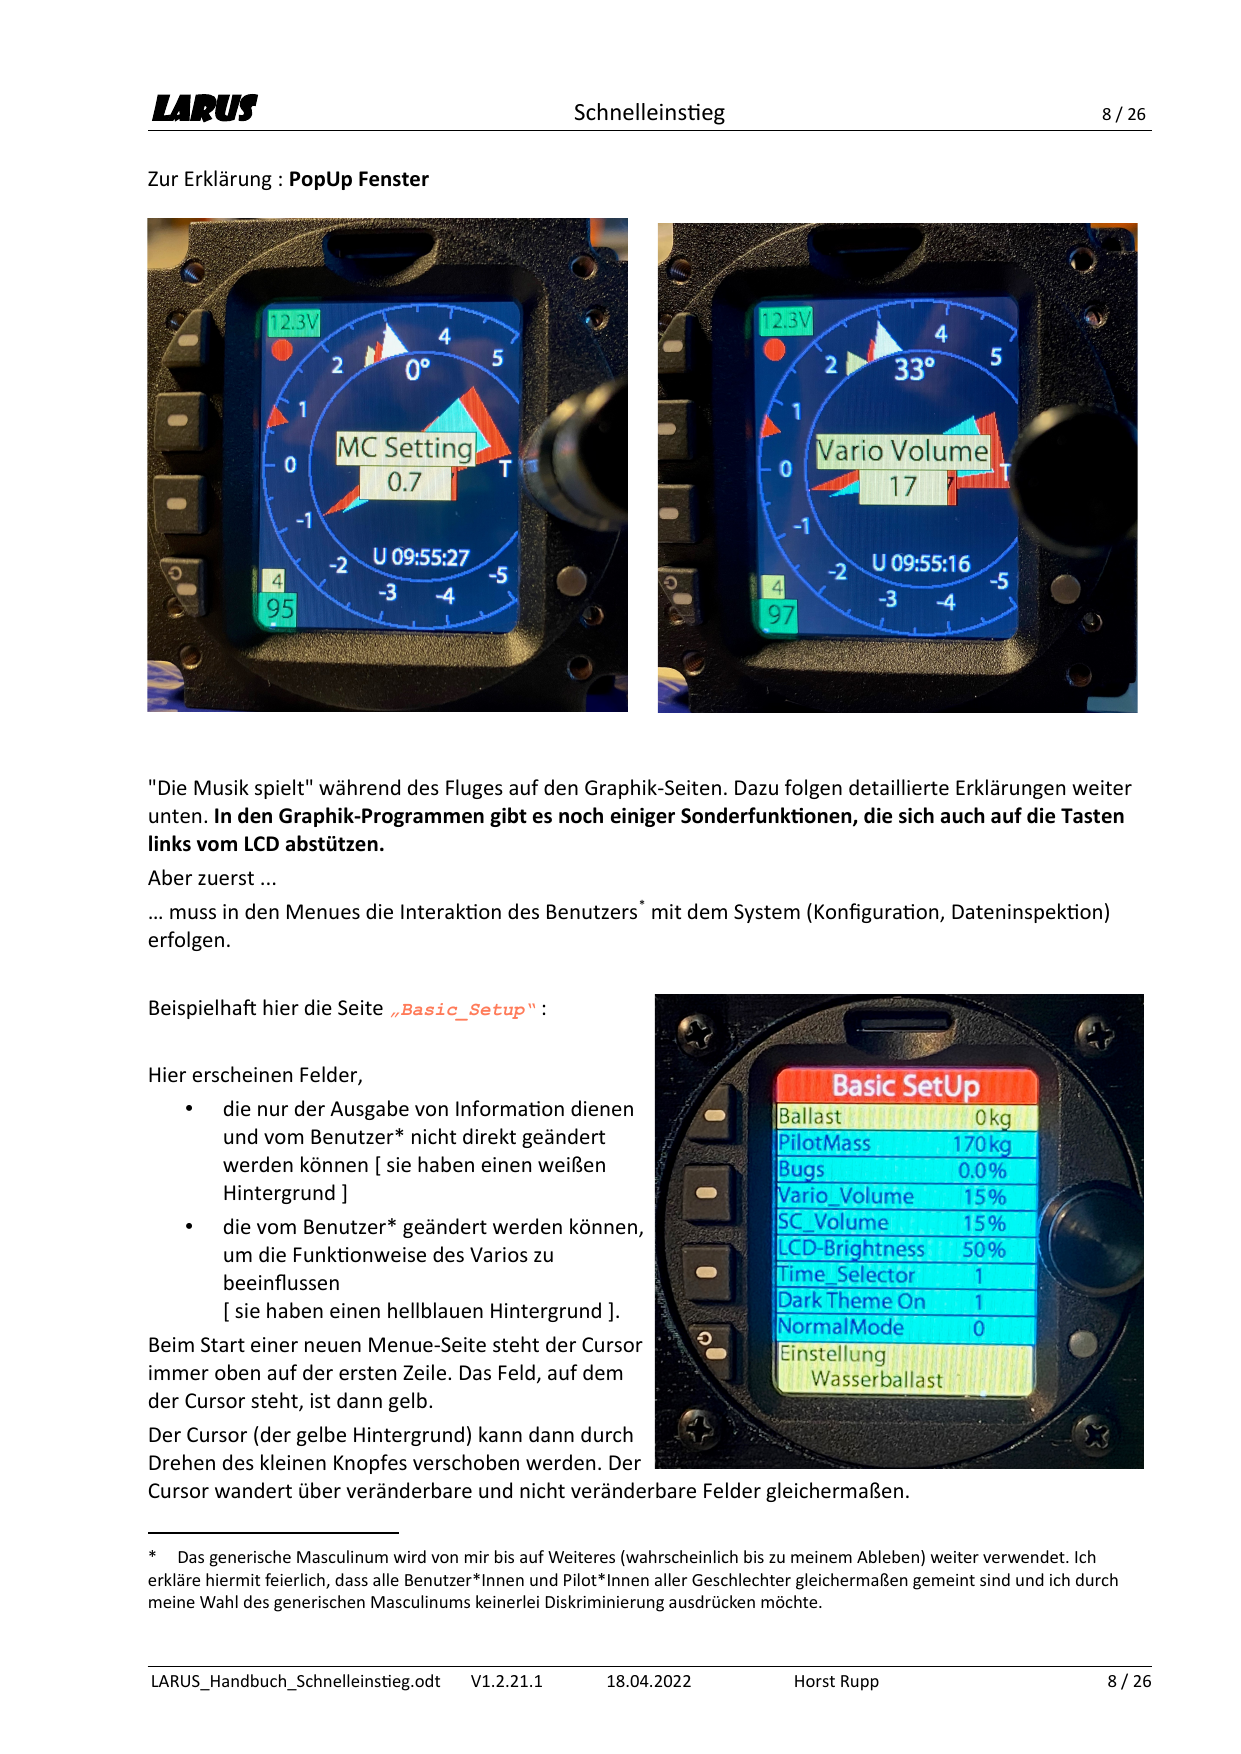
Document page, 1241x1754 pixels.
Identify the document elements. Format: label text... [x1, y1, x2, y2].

picture [654, 994, 1144, 1469]
text Das generische Masculinum wird von mir bis auf Weiteres (wahrscheinlich bis zu meinem Ableben) weiter verwendet. Ich erkläre hiermit feierlich, dass alle Benutzer*Innen und Pilot*Innen aller Geschlechter gleichermaßen gemeint sind und ich durch meine Wahl des generischen Masculinums keinerlei Diskriminierung ausdrücken möchte. [148, 1545, 1152, 1637]
text … muss in den Menues die Interaktion des Benutzers mit dem System (Konfiguration, Dateninspektion) erfolgen. [148, 897, 1152, 953]
picture [657, 223, 1138, 713]
text "Die Musik spielt" während des Fluges auf den Graphik-Seiten. Dazu folgen detaillierte Erklärungen weiter unten. In den Graphik-Programmen gibt es noch einiger Sonderfunktionen, die sich auch auf die Tasten links vom LCD abstützen. [148, 773, 1152, 857]
list die vom Benutzer* geändert werden können, um die Funktionweise des Varios zu beeinflussen [ sie haben einen hellblauen Hintergrund ]. [185, 1212, 654, 1324]
text Aber zuerst ... [148, 863, 1152, 891]
picture [147, 218, 628, 712]
text Zur Erklärung : PopUp Fenster [148, 164, 1152, 192]
list die nur der Ausgabe von Information dienen und vom Benutzer* nicht direkt geändert werden können [ sie haben einen weißen Hintergrund ] [185, 1094, 654, 1206]
text Der Cursor (der gelbe Hintergrund) kann dann durch Drehen des kleinen Knopfes verschoben werden. Der Cursor wandert über veränderbare und nicht veränderbare Felder gleichermaßen. [148, 1420, 1152, 1504]
text Beispielhaft hier die Seite „Basic_Setup“ : [148, 993, 1152, 1021]
text Beim Start einer neuen Menue-Seite steht der Cursor immer oben auf der ersten Zeile. Das Feld, auf dem der Cursor steht, ist dann gelb. [148, 1330, 654, 1414]
text Hier erscheinen Felder, [148, 1060, 654, 1088]
